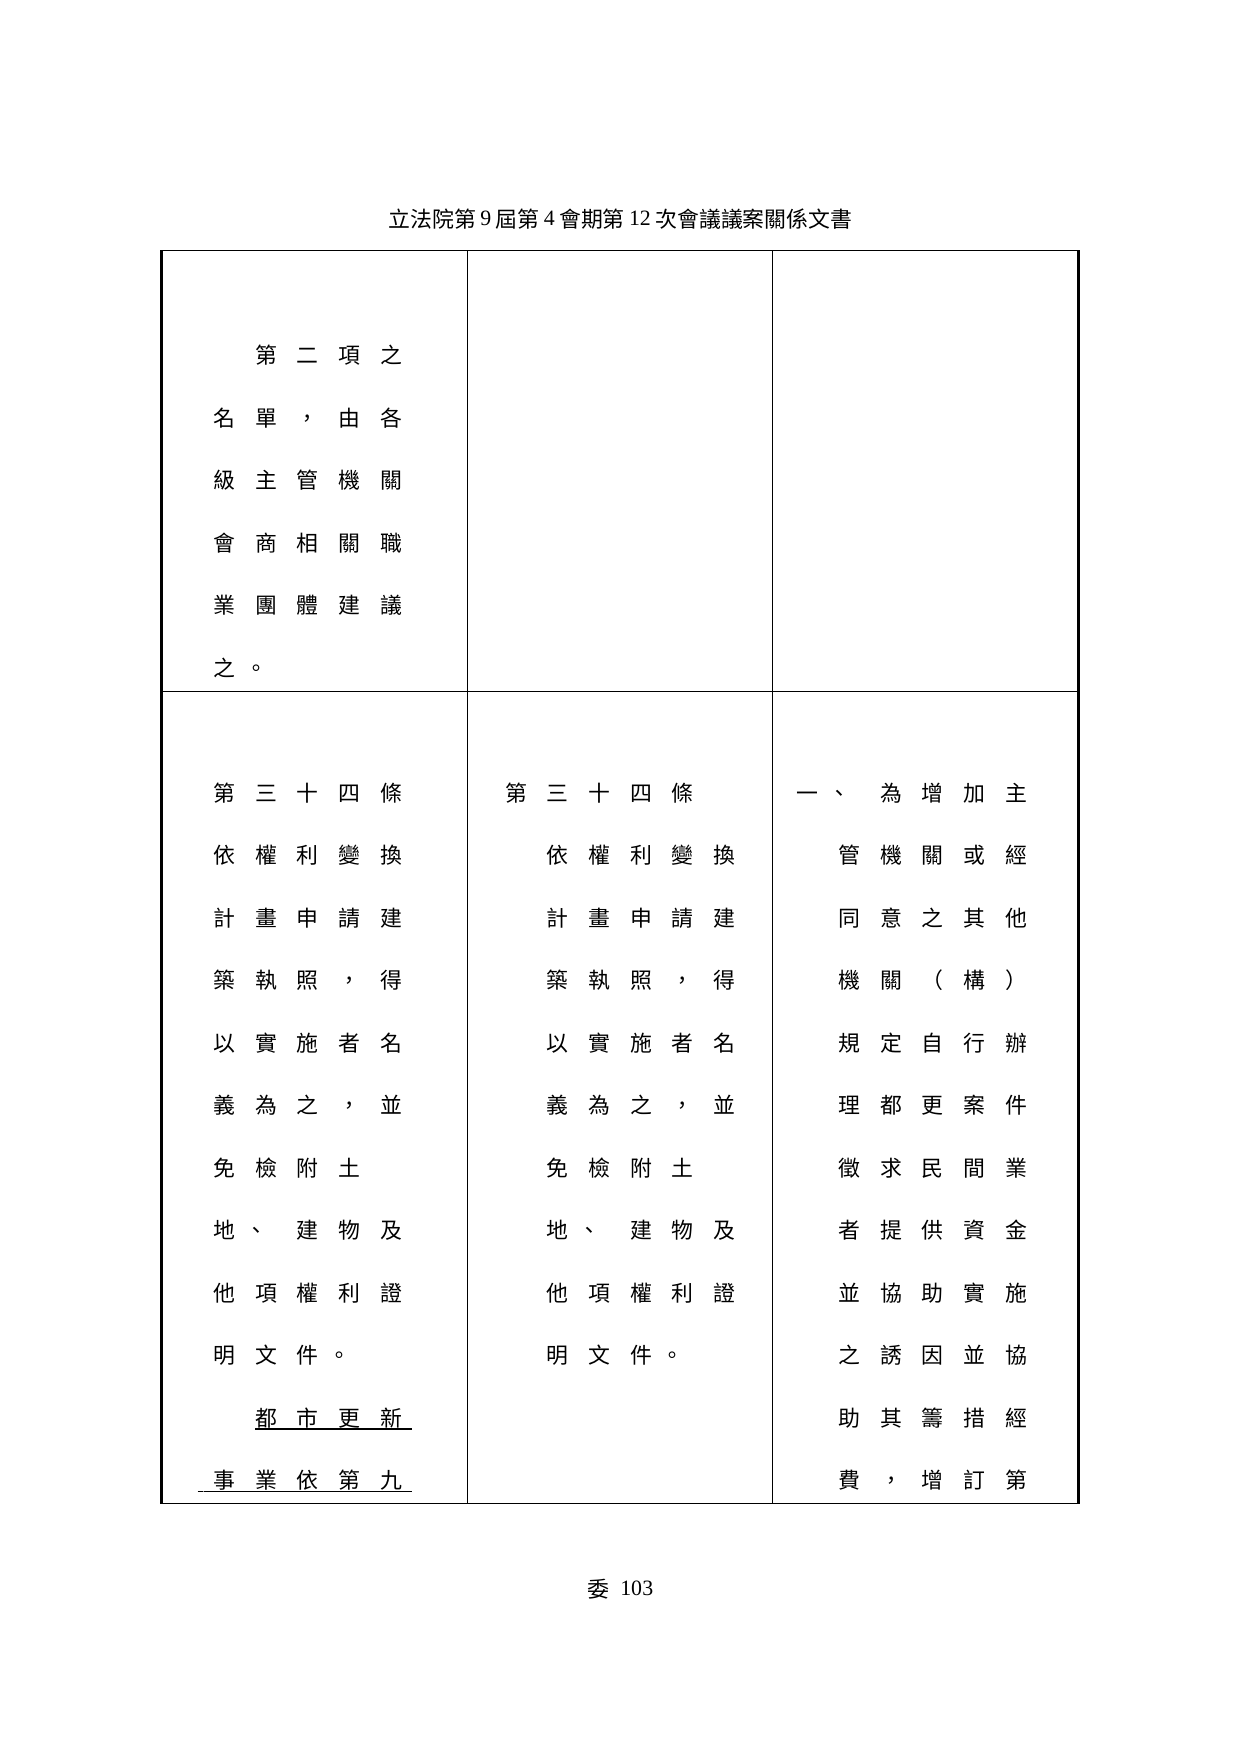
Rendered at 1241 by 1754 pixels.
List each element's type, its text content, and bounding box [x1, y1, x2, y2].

table_cell 第二項之名單，由各級主管機關會商相關職業團體建議之。 [163, 251, 467, 691]
table_cell [468, 251, 772, 691]
table_cell 第三十四條 依權利變換計畫申請建築執照，得以實施者名義為之，並免檢附土地、建物及他項權利證明文件。 [468, 692, 772, 1503]
table_cell [773, 251, 1077, 691]
table_cell 一、為增加主管機關或經同意之其他機關（構）規定自行辦理都更案件徵求民間業者提供資金並協助實施之誘因並協助其籌措經費，增訂第 [773, 692, 1077, 1503]
table_cell 第三十四條 依權利變換計畫申請建築執照，得以實施者名義為之，並免檢附土地、建物及他項權利證明文件。 都市更新事業依第九 [163, 692, 467, 1503]
